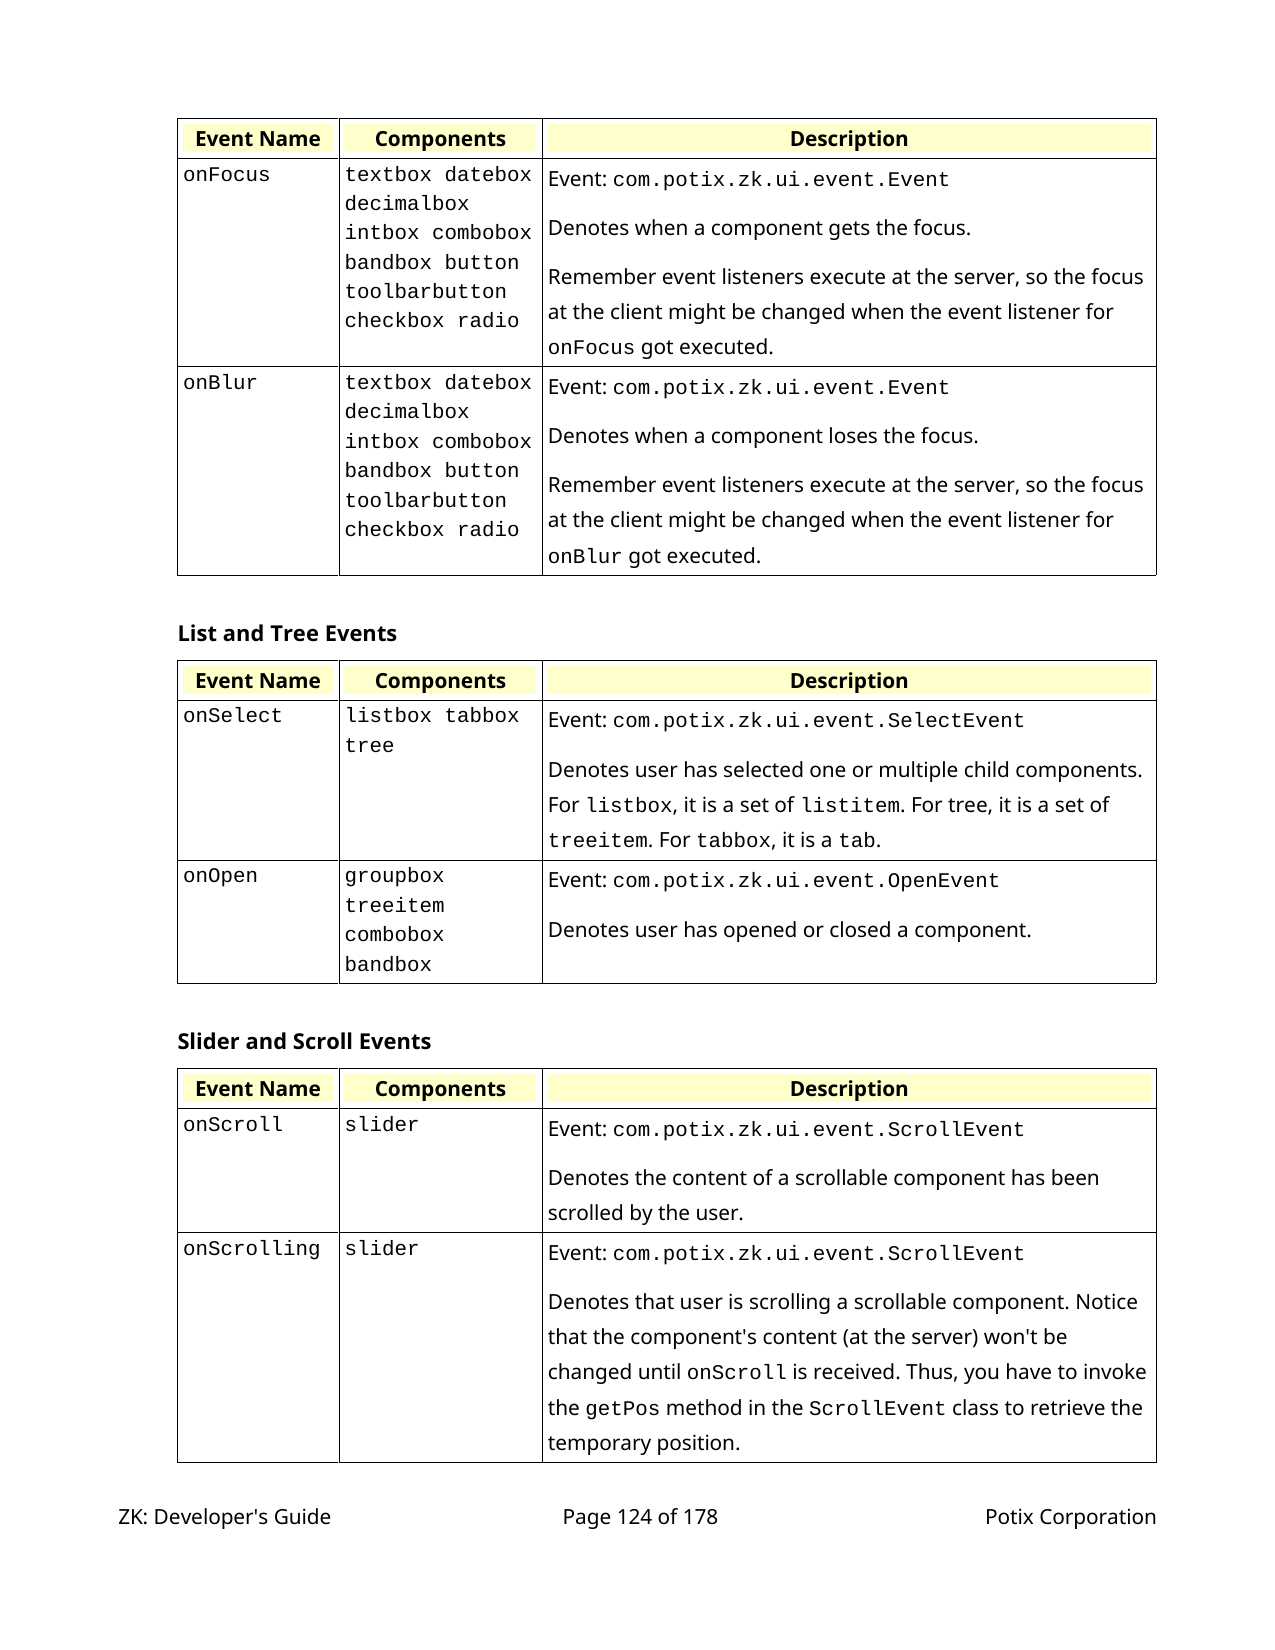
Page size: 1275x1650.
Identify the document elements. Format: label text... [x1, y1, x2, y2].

table_cell onScrolling [178, 1233, 338, 1462]
table_cell Event: com.potix.zk.ui.event.Event Denotes when a component loses the focus. Remember event listeners execute at the server, so the focus at the client might be changed when the event listener for onBlur got executed. [543, 367, 1156, 575]
table_cell listbox tabbox tree [340, 701, 542, 860]
table_cell Event: com.potix.zk.ui.event.ScrollEvent Denotes the content of a scrollable component has been scrolled by the user. [543, 1109, 1156, 1232]
table_cell onFocus [178, 159, 338, 366]
table_cell Event: com.potix.zk.ui.event.Event Denotes when a component gets the focus. Remember event listeners execute at the server, so the focus at the client might be changed when the event listener for onFocus got executed. [543, 159, 1156, 366]
table_cell onOpen [178, 861, 338, 983]
table_cell Event: com.potix.zk.ui.event.ScrollEvent Denotes that user is scrolling a scrollable component. Notice that the component's content (at the server) won't be changed until onScroll is received. Thus, you have to invoke the getPos method in the ScrollEvent class to retrieve the temporary position. [543, 1233, 1156, 1462]
table_cell slider [340, 1233, 542, 1462]
table_header Description [543, 119, 1156, 158]
table_cell onScroll [178, 1109, 338, 1232]
table_cell groupbox treeitem combobox bandbox [340, 861, 542, 983]
subtitle Slider and Scroll Events [177, 1026, 1157, 1056]
table_header Components [340, 1069, 542, 1108]
table_cell Event: com.potix.zk.ui.event.SelectEvent Denotes user has selected one or multiple child components. For listbox, it is a set of listitem. For tree, it is a set of treeitem. For tabbox, it is a tab. [543, 701, 1156, 860]
table_cell slider [340, 1109, 542, 1232]
table_cell textbox datebox decimalbox intbox combobox bandbox button toolbarbutton checkbox radio [340, 159, 542, 366]
table_header Event Name [178, 119, 338, 158]
table_header Components [340, 119, 542, 158]
table_cell textbox datebox decimalbox intbox combobox bandbox button toolbarbutton checkbox radio [340, 367, 542, 575]
table_header Description [543, 661, 1156, 700]
subtitle List and Tree Events [177, 618, 1157, 648]
table_header Components [340, 661, 542, 700]
table_cell Event: com.potix.zk.ui.event.OpenEvent Denotes user has opened or closed a component. [543, 861, 1156, 983]
table_cell onBlur [178, 367, 338, 575]
table_cell onSelect [178, 701, 338, 860]
table_header Event Name [178, 661, 338, 700]
table_header Event Name [178, 1069, 338, 1108]
table_header Description [543, 1069, 1156, 1108]
